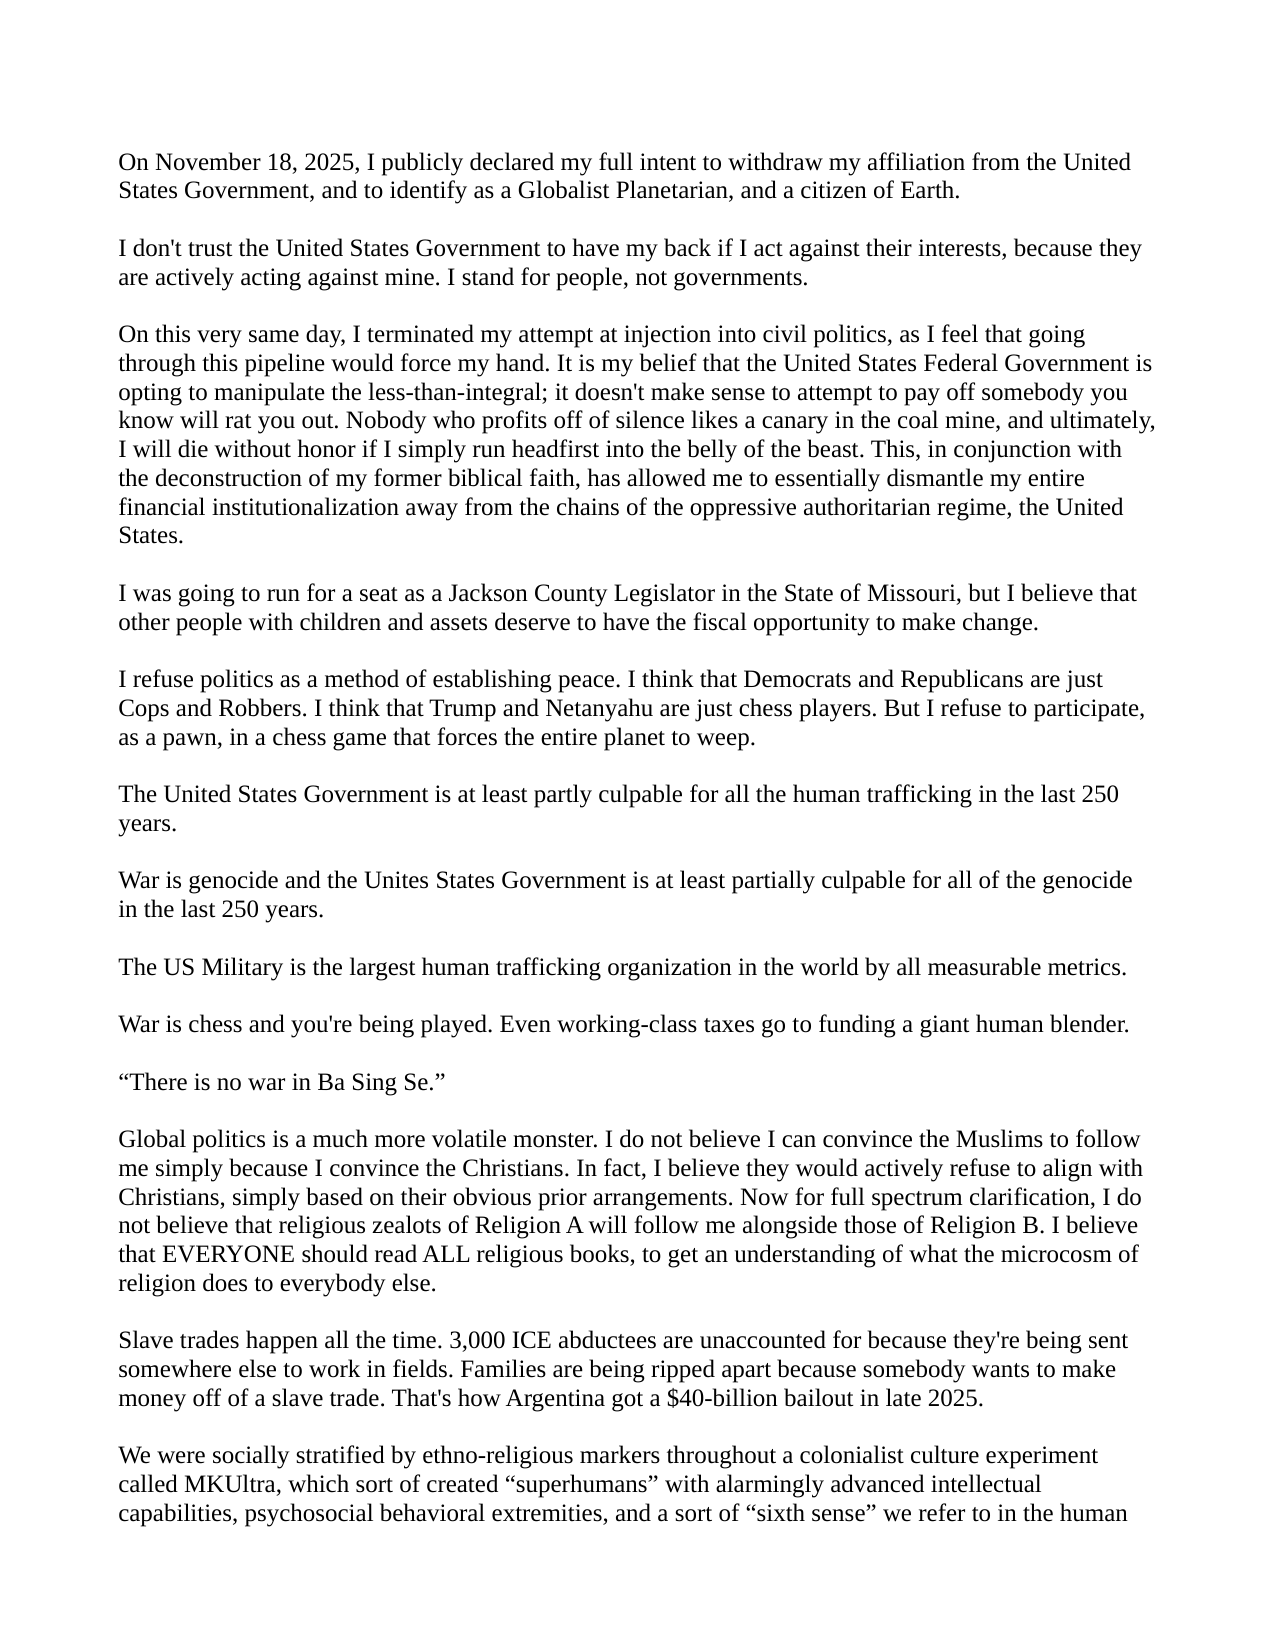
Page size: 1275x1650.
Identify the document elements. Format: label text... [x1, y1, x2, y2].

text The United States Government is at least partly culpable for all the human trafficking in the last 250 years. [118, 779, 1157, 837]
text On this very same day, I terminated my attempt at injection into civil politics, as I feel that going through this pipeline would force my hand. It is my belief that the United States Federal Government is opting to manipulate the less-than-integral; it doesn't make sense to attempt to pay off somebody you know will rat you out. Nobody who profits off of silence likes a canary in the coal mine, and ultimately, I will die without honor if I simply run headfirst into the belly of the beast. This, in conjunction with the deconstruction of my former biblical faith, has allowed me to essentially dismantle my entire financial institutionalization away from the chains of the oppressive authoritarian regime, the United States. [118, 319, 1157, 549]
text War is chess and you're being played. Even working-class taxes go to funding a giant human blender. [118, 1009, 1157, 1038]
text Slave trades happen all the time. 3,000 ICE abductees are unaccounted for because they're being sent somewhere else to work in fields. Families are being ripped apart because somebody wants to make money off of a slave trade. That's how Argentina got a $40-billion bailout in late 2025. [118, 1326, 1157, 1412]
text War is genocide and the Unites States Government is at least partially culpable for all of the genocide in the last 250 years. [118, 866, 1157, 923]
text The US Military is the largest human trafficking organization in the world by all measurable metrics. [118, 952, 1157, 981]
text I refuse politics as a method of establishing peace. I think that Democrats and Republicans are just Cops and Robbers. I think that Trump and Netanyahu are just chess players. But I refuse to participate, as a pawn, in a chess game that forces the entire planet to weep. [118, 664, 1157, 751]
text I don't trust the United States Government to have my back if I act against their interests, because they are actively acting against mine. I stand for people, not governments. [118, 233, 1157, 291]
text “There is no war in Ba Sing Se.” [118, 1067, 1157, 1096]
text We were socially stratified by ethno-religious markers throughout a colonialist culture experiment called MKUltra, which sort of created “superhumans” with alarmingly advanced intellectual capabilities, psychosocial behavioral extremities, and a sort of “sixth sense” we refer to in the human [118, 1441, 1157, 1527]
text I was going to run for a seat as a Jackson County Legislator in the State of Missouri, but I believe that other people with children and assets deserve to have the fiscal opportunity to make change. [118, 578, 1157, 636]
text Global politics is a much more volatile monster. I do not believe I can convince the Muslims to follow me simply because I convince the Christians. In fact, I believe they would actively refuse to align with Christians, simply based on their obvious prior arrangements. Now for full spectrum clarification, I do not believe that religious zealots of Religion A will follow me alongside those of Religion B. I believe that EVERYONE should read ALL religious books, to get an understanding of what the microcosm of religion does to everybody else. [118, 1124, 1157, 1297]
text On November 18, 2025, I publicly declared my full intent to withdraw my affiliation from the United States Government, and to identify as a Globalist Planetarian, and a citizen of Earth. [118, 147, 1157, 204]
